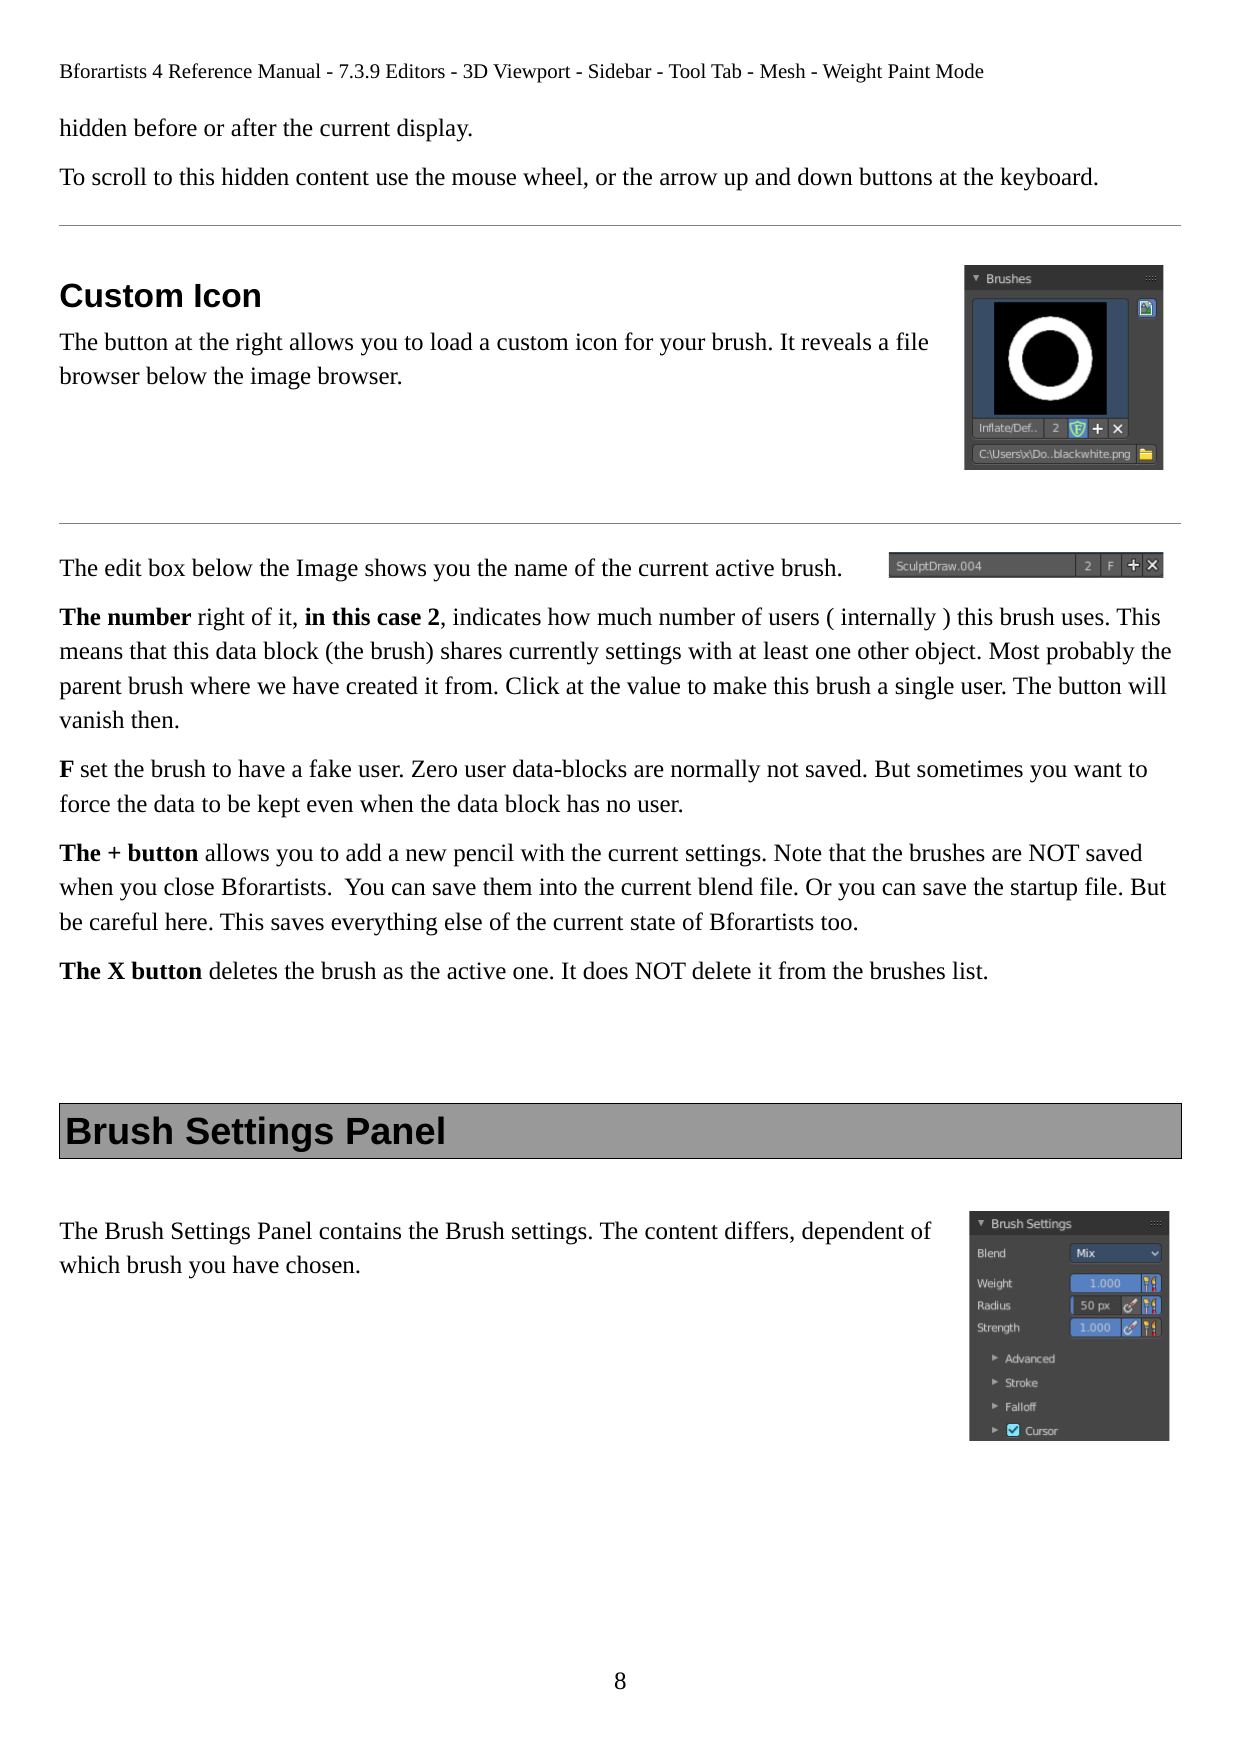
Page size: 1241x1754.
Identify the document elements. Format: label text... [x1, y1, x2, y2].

text To scroll to this hidden content use the mouse wheel, or the arrow up and down buttons at the keyboard. [59, 162, 1181, 190]
text The + button allows you to add a new pencil with the current settings. Note that the brushes are NOT saved when you close Bforartists. You can save them into the current blend file. Or you can save the startup file. But be careful here. This saves everything else of the current state of Bforartists too. [59, 838, 1181, 936]
text hidden before or after the current display. [59, 113, 1181, 141]
text F set the brush to have a fake user. Zero user data-blocks are normally not saved. But sometimes you want to force the data to be kept even when the data block has no user. [59, 754, 1181, 817]
table_header Brush Settings Panel [60, 1104, 1181, 1158]
text The edit box below the Image shows you the name of the current active brush. [59, 553, 1181, 581]
text The number right of it, in this case 2, indicates how much number of users ( internally ) this brush uses. This means that this data block (the brush) shares currently settings with at least one other object. Most probably the parent brush where we have created it from. Click at the value to make this brush a single user. The button will vanish then. [59, 602, 1181, 734]
picture [969, 1211, 1170, 1441]
picture [888, 552, 1164, 578]
text The Brush Settings Panel contains the Brush settings. The content differs, dependent of which brush you have chosen. [59, 1216, 969, 1279]
subtitle Custom Icon [59, 276, 964, 314]
subtitle [1164, 276, 1181, 314]
picture [964, 265, 1164, 470]
text The button at the right allows you to load a custom icon for your brush. It reveals a file browser below the image browser. [59, 327, 964, 390]
text The X button deletes the brush as the active one. It does NOT delete it from the brushes list. [59, 956, 1181, 984]
